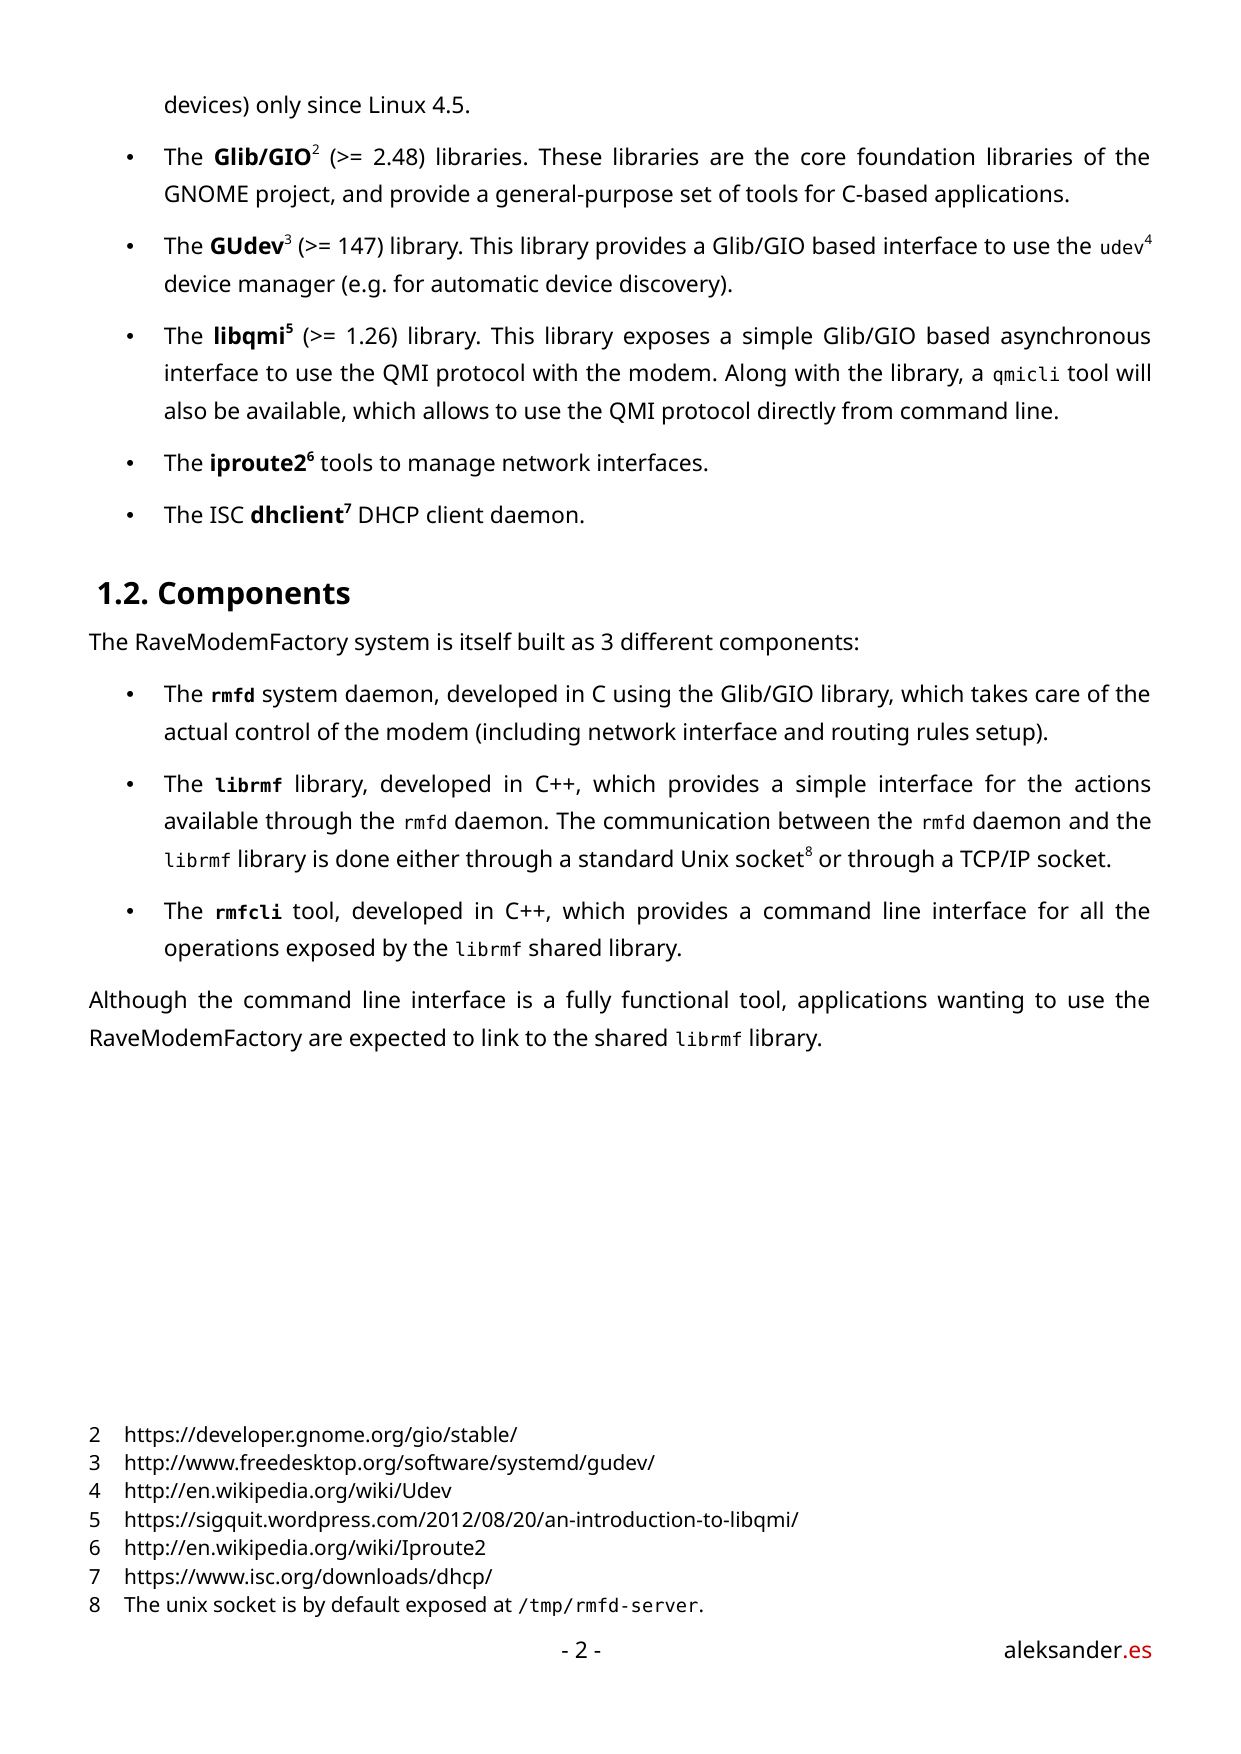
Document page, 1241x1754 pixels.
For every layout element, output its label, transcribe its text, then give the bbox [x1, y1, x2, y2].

list http://en.wikipedia.org/wiki/Udev [88, 1477, 1152, 1505]
list devices) only since Linux 4.5. [126, 88, 1152, 120]
list The libqmi (>= 1.26) library. This library exposes a simple Glib/GIO based asynchronous interface to use the QMI protocol with the modem. Along with the library, a qmicli tool will also be available, which allows to use the QMI protocol directly from command line. [126, 320, 1152, 426]
list The ISC dhclient DHCP client daemon. [126, 499, 1152, 530]
list https://developer.gnome.org/gio/stable/ [88, 1420, 1152, 1448]
text Although the command line interface is a fully functional tool, applications wanting to use the RaveModemFactory are expected to link to the shared librmf library. [88, 984, 1152, 1053]
list http://en.wikipedia.org/wiki/Iproute2 [88, 1533, 1152, 1562]
list The GUdev (>= 147) library. This library provides a Glib/GIO based interface to use the udev device manager (e.g. for automatic device discovery). [126, 230, 1152, 299]
list http://www.freedesktop.org/software/systemd/gudev/ [88, 1448, 1152, 1477]
list The Glib/GIO (>= 2.48) libraries. These libraries are the core foundation libraries of the GNOME project, and provide a general-purpose set of tools for C-based applications. [126, 141, 1152, 209]
list https://sigquit.wordpress.com/2012/08/20/an-introduction-to-libqmi/ [88, 1505, 1152, 1533]
subtitle Components [88, 572, 1152, 614]
list The rmfd system daemon, developed in C using the Glib/GIO library, which takes care of the actual control of the modem (including network interface and routing rules setup). [126, 678, 1152, 747]
text The RaveModemFactory system is itself built as 3 different components: [88, 626, 1152, 657]
list The librmf library, developed in C++, which provides a simple interface for the actions available through the rmfd daemon. The communication between the rmfd daemon and the librmf library is done either through a standard Unix socket or through a TCP/IP socket. [126, 768, 1152, 874]
list The rmfcli tool, developed in C++, which provides a command line interface for all the operations exposed by the librmf shared library. [126, 895, 1152, 964]
list The unix socket is by default exposed at /tmp/rmfd-server. [88, 1590, 1152, 1619]
list https://www.isc.org/downloads/dhcp/ [88, 1562, 1152, 1590]
list The iproute2 tools to manage network interfaces. [126, 447, 1152, 478]
